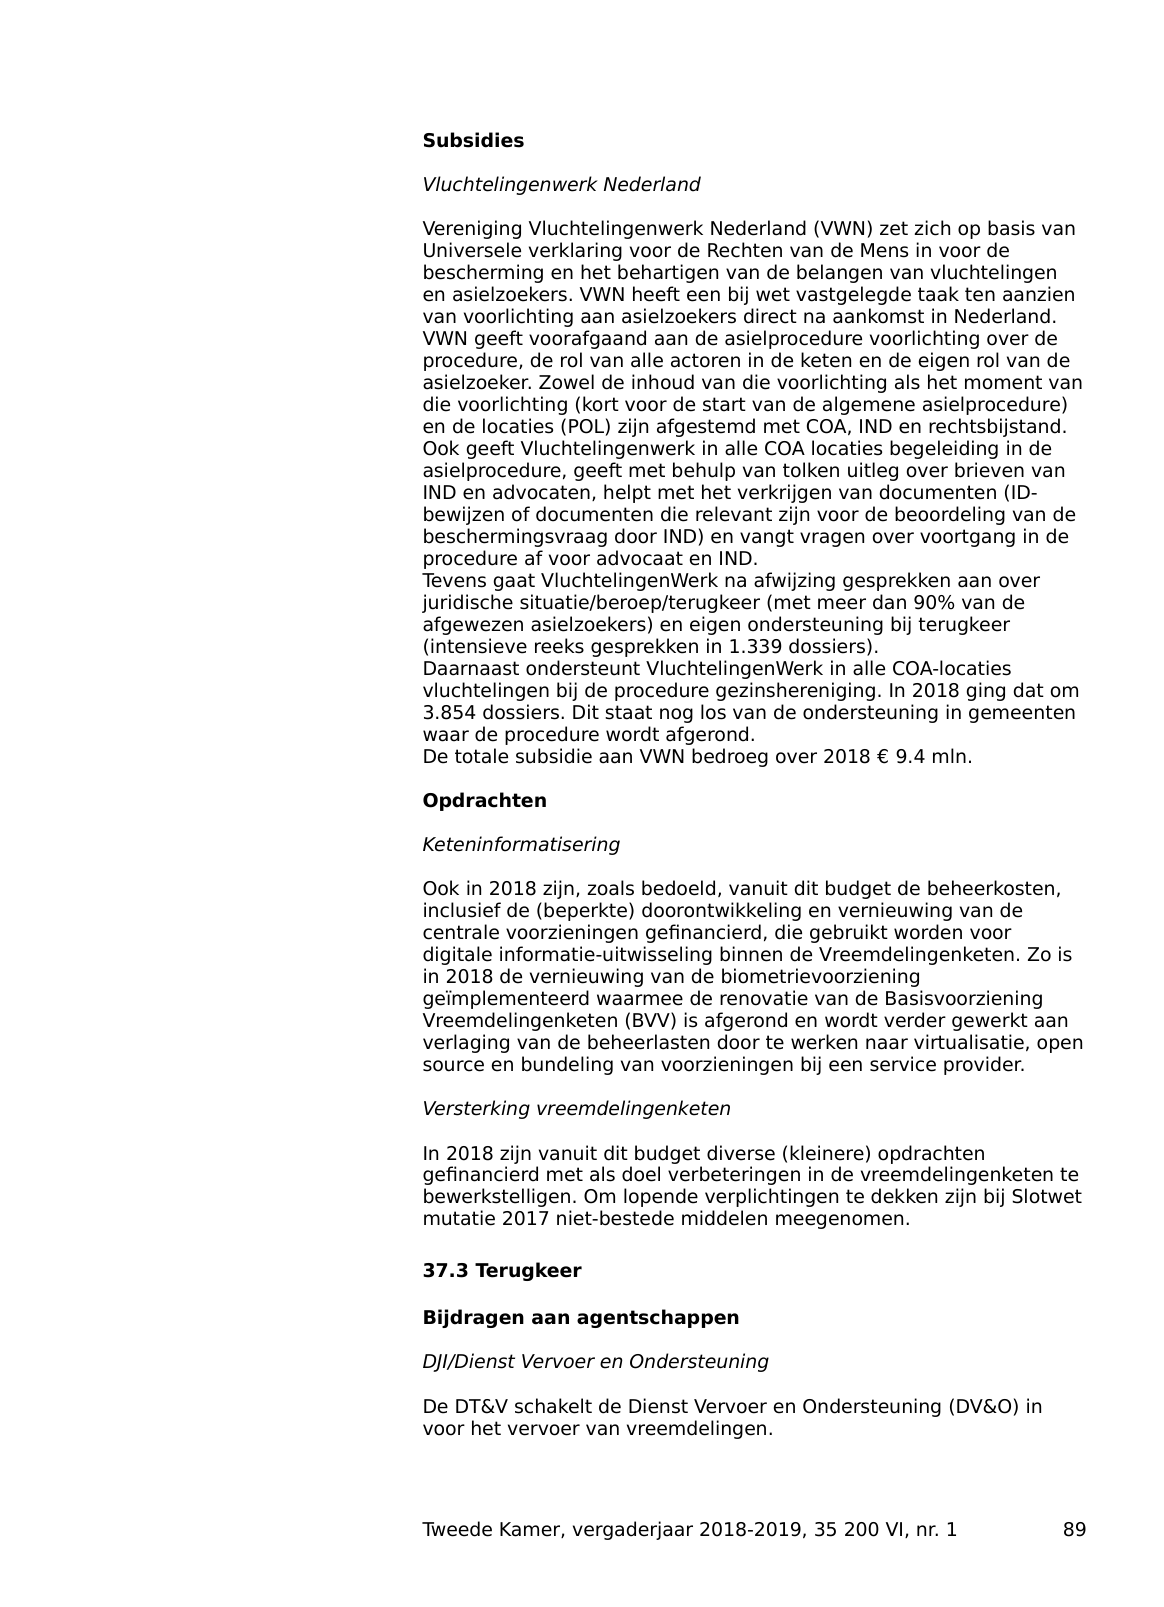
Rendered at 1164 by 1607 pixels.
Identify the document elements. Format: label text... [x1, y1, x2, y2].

subtitle Keteninformatisering [422, 834, 1087, 856]
subtitle Bijdragen aan agentschappen [422, 1307, 1087, 1329]
text De DT&V schakelt de Dienst Vervoer en Ondersteuning (DV&O) in voor het vervoer van vreemdelingen. [422, 1396, 1087, 1439]
subtitle Opdrachten [422, 790, 1087, 812]
subtitle Vluchtelingenwerk Nederland [422, 174, 1087, 196]
subtitle DJI/Dienst Vervoer en Ondersteuning [422, 1351, 1087, 1373]
text In 2018 zijn vanuit dit budget diverse (kleinere) opdrachten gefinancierd met als doel verbeteringen in de vreemdelingenketen te bewerkstelligen. Om lopende verplichtingen te dekken zijn bij Slotwet mutatie 2017 niet-bestede middelen meegenomen. [422, 1142, 1087, 1230]
text Daarnaast ondersteunt VluchtelingenWerk in alle COA-locaties vluchtelingen bij de procedure gezinshereniging. In 2018 ging dat om 3.854 dossiers. Dit staat nog los van de ondersteuning in gemeenten waar de procedure wordt afgerond. [422, 658, 1087, 746]
text Vereniging Vluchtelingenwerk Nederland (VWN) zet zich op basis van Universele verklaring voor de Rechten van de Mens in voor de bescherming en het behartigen van de belangen van vluchtelingen en asielzoekers. VWN heeft een bij wet vastgelegde taak ten aanzien van voorlichting aan asielzoekers direct na aankomst in Nederland. VWN geeft voorafgaand aan de asielprocedure voorlichting over de procedure, de rol van alle actoren in de keten en de eigen rol van de asielzoeker. Zowel de inhoud van die voorlichting als het moment van die voorlichting (kort voor de start van de algemene asielprocedure) en de locaties (POL) zijn afgestemd met COA, IND en rechtsbijstand. [422, 218, 1087, 438]
text De totale subsidie aan VWN bedroeg over 2018 € 9.4 mln. [422, 746, 1087, 768]
text Tevens gaat VluchtelingenWerk na afwijzing gesprekken aan over juridische situatie/beroep/terugkeer (met meer dan 90% van de afgewezen asielzoekers) en eigen ondersteuning bij terugkeer (intensieve reeks gesprekken in 1.339 dossiers). [422, 570, 1087, 658]
text Ook in 2018 zijn, zoals bedoeld, vanuit dit budget de beheerkosten, inclusief de (beperkte) doorontwikkeling en vernieuwing van de centrale voorzieningen gefinancierd, die gebruikt worden voor digitale informatie-uitwisseling binnen de Vreemdelingenketen. Zo is in 2018 de vernieuwing van de biometrievoorziening geïmplementeerd waarmee de renovatie van de Basisvoorziening Vreemdelingenketen (BVV) is afgerond en wordt verder gewerkt aan verlaging van de beheerlasten door te werken naar virtualisatie, open source en bundeling van voorzieningen bij een service provider. [422, 878, 1087, 1076]
subtitle 37.3 Terugkeer [422, 1260, 1087, 1282]
subtitle Subsidies [422, 130, 1087, 152]
text Ook geeft Vluchtelingenwerk in alle COA locaties begeleiding in de asielprocedure, geeft met behulp van tolken uitleg over brieven van IND en advocaten, helpt met het verkrijgen van documenten (ID-bewijzen of documenten die relevant zijn voor de beoordeling van de beschermingsvraag door IND) en vangt vragen over voortgang in de procedure af voor advocaat en IND. [422, 438, 1087, 570]
subtitle Versterking vreemdelingenketen [422, 1098, 1087, 1120]
